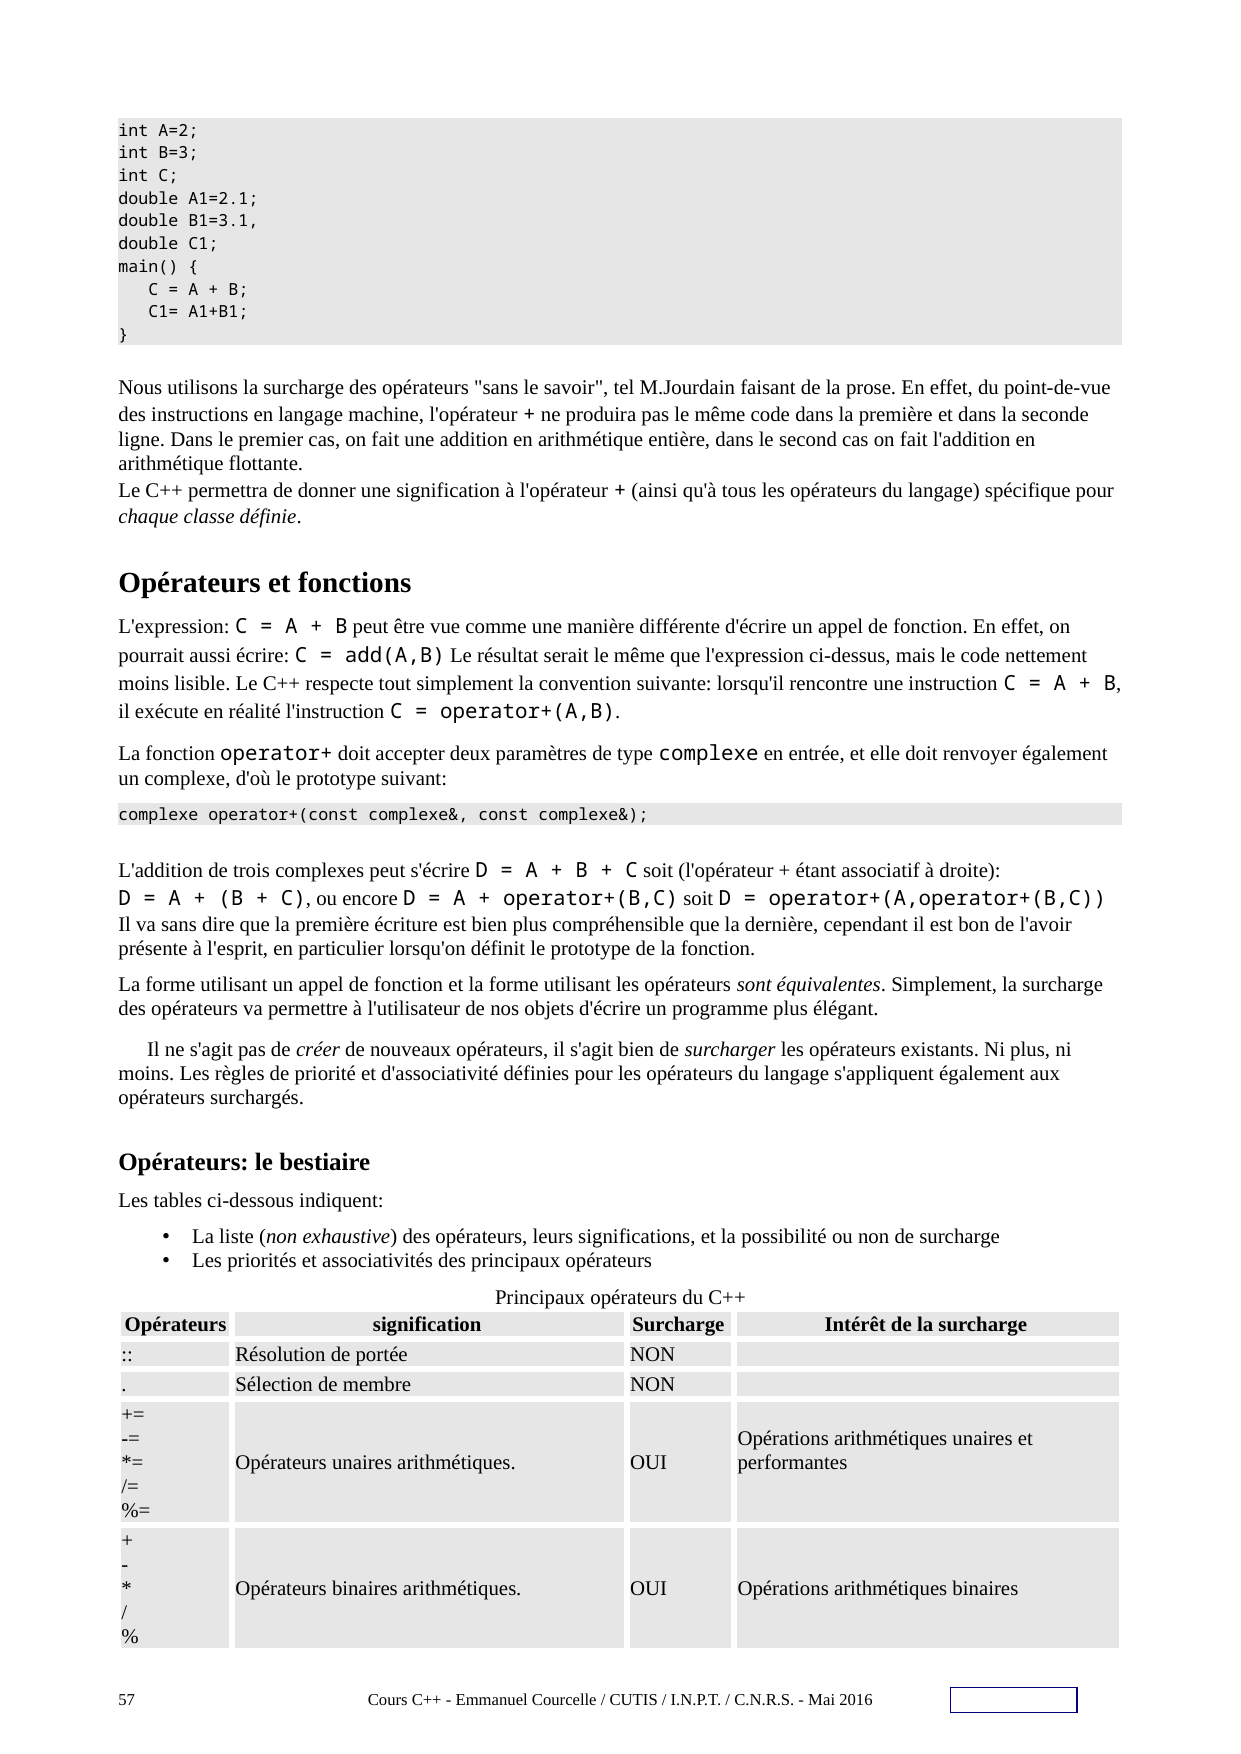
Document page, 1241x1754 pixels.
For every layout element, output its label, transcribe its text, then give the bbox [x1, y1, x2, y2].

list La liste (non exhaustive) des opérateurs, leurs significations, et la possibilité ou non de surcharge [162, 1224, 1122, 1248]
table_header Intérêt de la surcharge [734, 1309, 1122, 1339]
table_cell + - * / % [118, 1525, 232, 1651]
table_cell Sélection de membre [232, 1369, 627, 1399]
text int A=2; [118, 118, 1122, 141]
text La fonction operator+ doit accepter deux paramètres de type complexe en entrée, et elle doit renvoyer également un complexe, d'où le prototype suivant: [118, 738, 1122, 790]
table_cell OUI [627, 1525, 734, 1651]
text Il ne s'agit pas de créer de nouveaux opérateurs, il s'agit bien de surcharger les opérateurs existants. Ni plus, ni moins. Les règles de priorité et d'associativité définies pour les opérateurs du langage s'appliquent également aux opérateurs surchargés. [118, 1033, 1122, 1109]
text L'expression: C = A + B peut être vue comme une manière différente d'écrire un appel de fonction. En effet, on pourrait aussi écrire: C = add(A,B) Le résultat serait le même que l'expression ci-dessus, mais le code nettement moins lisible. Le C++ respecte tout simplement la convention suivante: lorsqu'il rencontre une instruction C = A + B, il exécute en réalité l'instruction C = operator+(A,B). [118, 611, 1122, 725]
text double C1; [118, 232, 1122, 254]
subtitle Opérateurs: le bestiaire [118, 1147, 1122, 1175]
text L'addition de trois complexes peut s'écrire D = A + B + C soit (l'opérateur + étant associatif à droite): D = A + (B + C), ou encore D = A + operator+(B,C) soit D = operator+(A,operator+(B,C)) Il va sans dire que la première écriture est bien plus compréhensible que la dernière, cependant il est bon de l'avoir présente à l'esprit, en particulier lorsqu'on définit le prototype de la fonction. [118, 855, 1122, 960]
text int C; [118, 163, 1122, 186]
table_cell OUI [627, 1399, 734, 1525]
text C1= A1+B1; [118, 300, 1122, 322]
table_cell += -= *= /= %= [118, 1399, 232, 1525]
text double A1=2.1; [118, 186, 1122, 209]
table_header Opérateurs [118, 1309, 232, 1339]
table_cell Résolution de portée [232, 1339, 627, 1369]
table_header signification [232, 1309, 627, 1339]
text int B=3; [118, 141, 1122, 163]
table_cell Opérations arithmétiques binaires [734, 1525, 1122, 1651]
text main() { [118, 254, 1122, 277]
list Les priorités et associativités des principaux opérateurs [162, 1248, 1122, 1272]
table_cell [734, 1339, 1122, 1369]
text La forme utilisant un appel de fonction et la forme utilisant les opérateurs sont équivalentes. Simplement, la surcharge des opérateurs va permettre à l'utilisateur de nos objets d'écrire un programme plus élégant. [118, 972, 1122, 1020]
table_cell Opérateurs binaires arithmétiques. [232, 1525, 627, 1651]
table_cell NON [627, 1339, 734, 1369]
table_cell NON [627, 1369, 734, 1399]
table_cell . [118, 1369, 232, 1399]
text Principaux opérateurs du C++ [118, 1285, 1122, 1309]
text Nous utilisons la surcharge des opérateurs "sans le savoir", tel M.Jourdain faisant de la prose. En effet, du point-de-vue des instructions en langage machine, l'opérateur + ne produira pas le même code dans la première et dans la seconde ligne. Dans le premier cas, on fait une addition en arithmétique entière, dans le second cas on fait l'addition en arithmétique flottante. Le C++ permettra de donner une signification à l'opérateur + (ainsi qu'à tous les opérateurs du langage) spécifique pour chaque classe définie. [118, 375, 1122, 528]
text } [118, 322, 1122, 345]
subtitle Opérateurs et fonctions [118, 565, 1122, 599]
text C = A + B; [118, 277, 1122, 300]
text complexe operator+(const complexe&, const complexe&); [118, 803, 1122, 825]
text Les tables ci-dessous indiquent: [118, 1188, 1122, 1212]
text double B1=3.1, [118, 209, 1122, 232]
table_cell [734, 1369, 1122, 1399]
table_cell :: [118, 1339, 232, 1369]
table_cell Opérations arithmétiques unaires et performantes [734, 1399, 1122, 1525]
table_header Surcharge [627, 1309, 734, 1339]
table_cell Opérateurs unaires arithmétiques. [232, 1399, 627, 1525]
